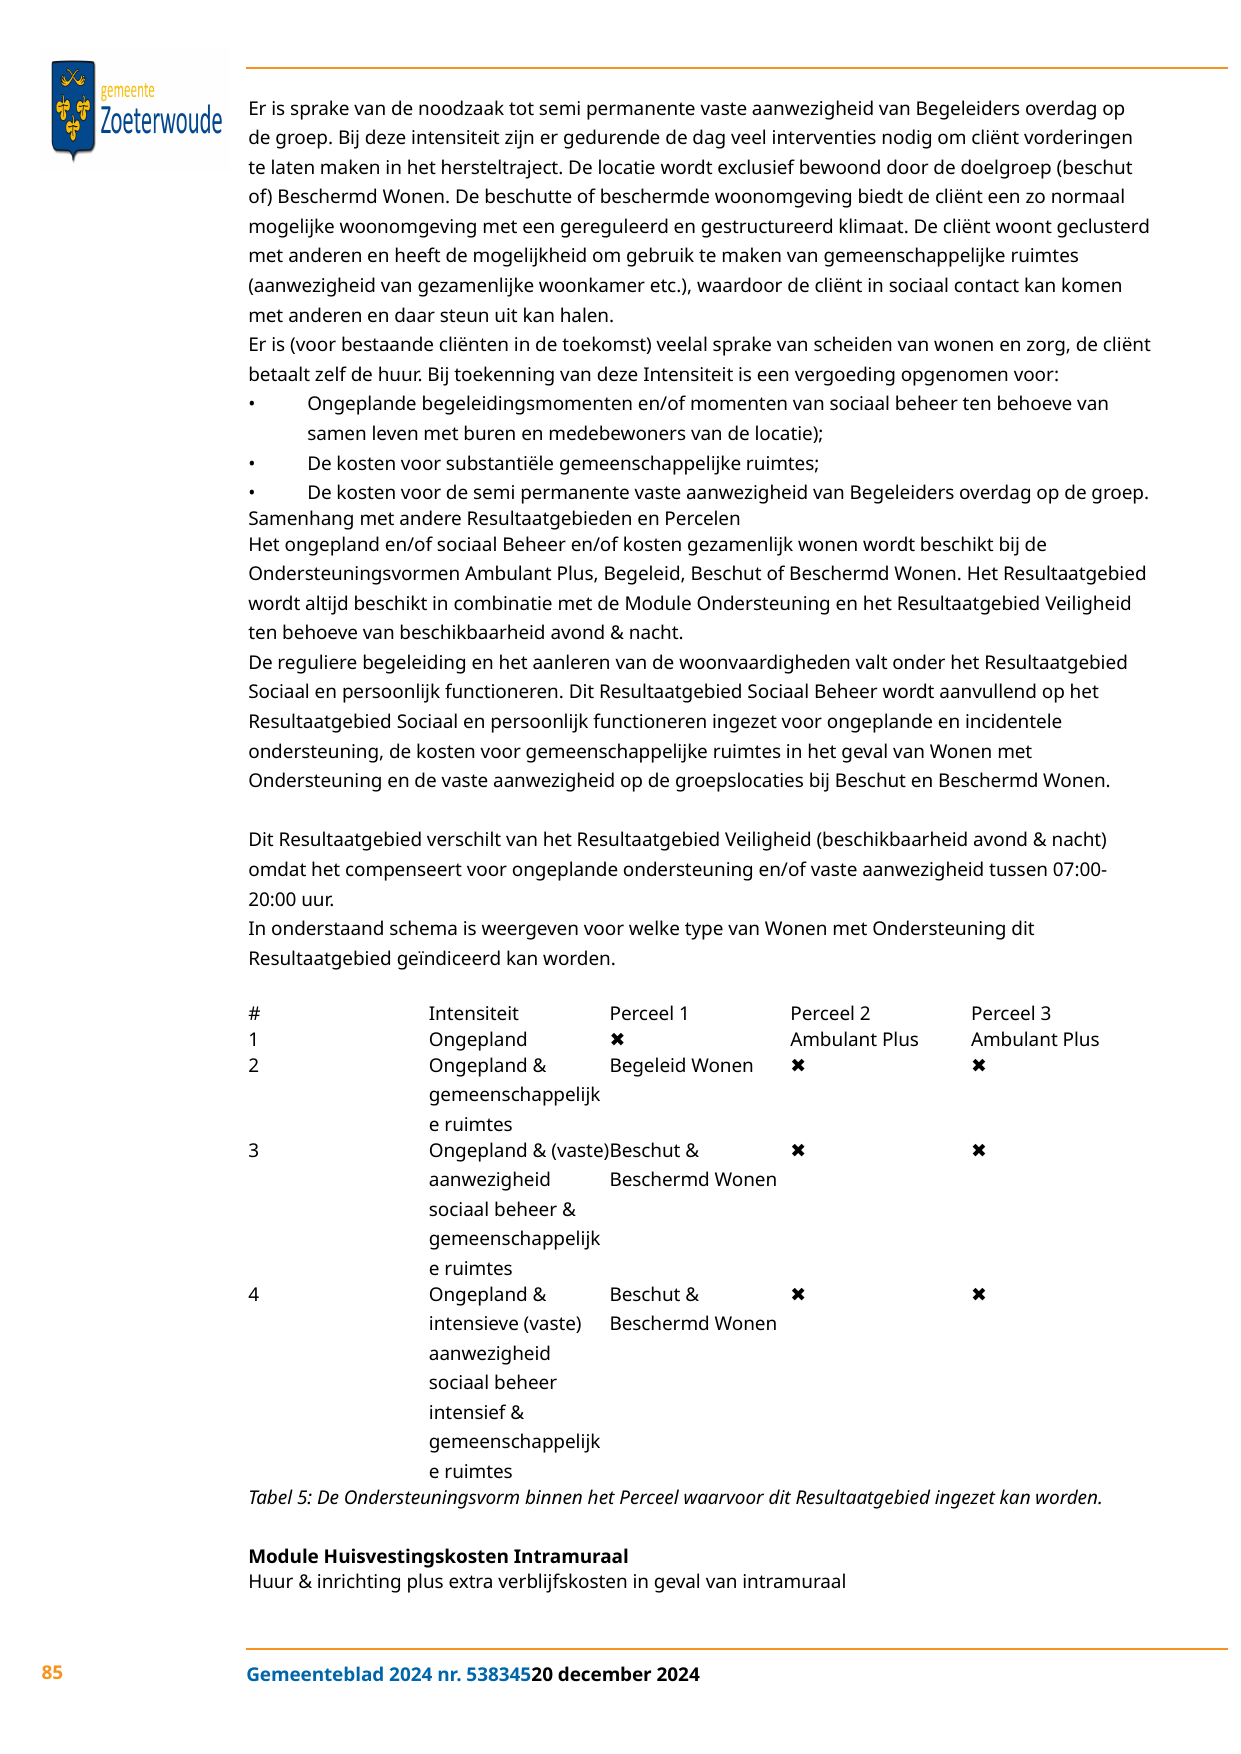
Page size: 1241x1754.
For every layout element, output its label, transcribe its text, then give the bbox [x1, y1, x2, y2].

table_cell 1 [248, 1026, 429, 1052]
table_header Intensiteit [429, 1000, 609, 1026]
table_cell Samenhang met andere Resultaatgebieden en Percelen [248, 505, 1152, 531]
table_cell Beschut & Beschermd Wonen [609, 1281, 790, 1484]
table_header Perceel 3 [971, 1000, 1152, 1026]
table_cell ✖ [971, 1052, 1152, 1137]
table_header # [248, 1000, 429, 1026]
table_cell Begeleid Wonen [609, 1052, 790, 1137]
table_cell ✖ [790, 1137, 971, 1281]
table_cell Huur & inrichting plus extra verblijfskosten in geval van intramuraal [248, 1569, 1152, 1594]
table_cell ✖ [971, 1137, 1152, 1281]
table_cell Er is sprake van de noodzaak tot semi permanente vaste aanwezigheid van Begeleiders overdag op de groep. Bij deze intensiteit zijn er gedurende de dag veel interventies nodig om cliënt vorderingen te laten maken in het hersteltraject. De locatie wordt exclusief bewoond door de doelgroep (beschut of) Beschermd Wonen. De beschutte of beschermde woonomgeving biedt de cliënt een zo normaal mogelijke woonomgeving met een gereguleerd en gestructureerd klimaat. De cliënt woont geclusterd met anderen en heeft de mogelijkheid om gebruik te maken van gemeenschappelijke ruimtes (aanwezigheid van gezamenlijke woonkamer etc.), waardoor de cliënt in sociaal contact kan komen met anderen en daar steun uit kan halen. Er is (voor bestaande cliënten in de toekomst) veelal sprake van scheiden van wonen en zorg, de cliënt betaalt zelf de huur. Bij toekenning van deze Intensiteit is een vergoeding opgenomen voor: Ongeplande begeleidingsmomenten en/of momenten van sociaal beheer ten behoeve van samen leven met buren en medebewoners van de locatie); De kosten voor substantiële gemeenschappelijke ruimtes; De kosten voor de semi permanente vaste aanwezigheid van Begeleiders overdag op de groep. [248, 95, 1152, 505]
table_cell Ongepland & intensieve (vaste) aanwezigheid sociaal beheer intensief & gemeenschappelijke ruimtes [429, 1281, 609, 1484]
table_cell 2 [248, 1052, 429, 1137]
table_cell ✖ [609, 1026, 790, 1052]
table_cell Ambulant Plus [971, 1026, 1152, 1052]
table_cell Beschut & Beschermd Wonen [609, 1137, 790, 1281]
table_header Module Huisvestingskosten Intramuraal [248, 1543, 1152, 1568]
table_cell Ambulant Plus [790, 1026, 971, 1052]
table_cell ✖ [790, 1281, 971, 1484]
table_header Perceel 1 [609, 1000, 790, 1026]
table_cell Het ongepland en/of sociaal Beheer en/of kosten gezamenlijk wonen wordt beschikt bij de Ondersteuningsvormen Ambulant Plus, Begeleid, Beschut of Beschermd Wonen. Het Resultaatgebied wordt altijd beschikt in combinatie met de Module Ondersteuning en het Resultaatgebied Veiligheid ten behoeve van beschikbaarheid avond & nacht. De reguliere begeleiding en het aanleren van de woonvaardigheden valt onder het Resultaatgebied Sociaal en persoonlijk functioneren. Dit Resultaatgebied Sociaal Beheer wordt aanvullend op het Resultaatgebied Sociaal en persoonlijk functioneren ingezet voor ongeplande en incidentele ondersteuning, de kosten voor gemeenschappelijke ruimtes in het geval van Wonen met Ondersteuning en de vaste aanwezigheid op de groepslocaties bij Beschut en Beschermd Wonen. Dit Resultaatgebied verschilt van het Resultaatgebied Veiligheid (beschikbaarheid avond & nacht) omdat het compenseert voor ongeplande ondersteuning en/of vaste aanwezigheid tussen 07:00-20:00 uur. In onderstaand schema is weergeven voor welke type van Wonen met Ondersteuning dit Resultaatgebied geïndiceerd kan worden. [248, 531, 1152, 1000]
table_cell Tabel 5: De Ondersteuningsvorm binnen het Perceel waarvoor dit Resultaatgebied ingezet kan worden. [248, 1484, 1152, 1510]
table_cell Ongepland & gemeenschappelijke ruimtes [429, 1052, 609, 1137]
table_cell 4 [248, 1281, 429, 1484]
table_cell Ongepland & (vaste) aanwezigheid sociaal beheer & gemeenschappelijke ruimtes [429, 1137, 609, 1281]
table_cell ✖ [971, 1281, 1152, 1484]
table_cell ✖ [790, 1052, 971, 1137]
table_cell 3 [248, 1137, 429, 1281]
table_header Perceel 2 [790, 1000, 971, 1026]
table_cell Ongepland [429, 1026, 609, 1052]
picture [41, 47, 231, 172]
